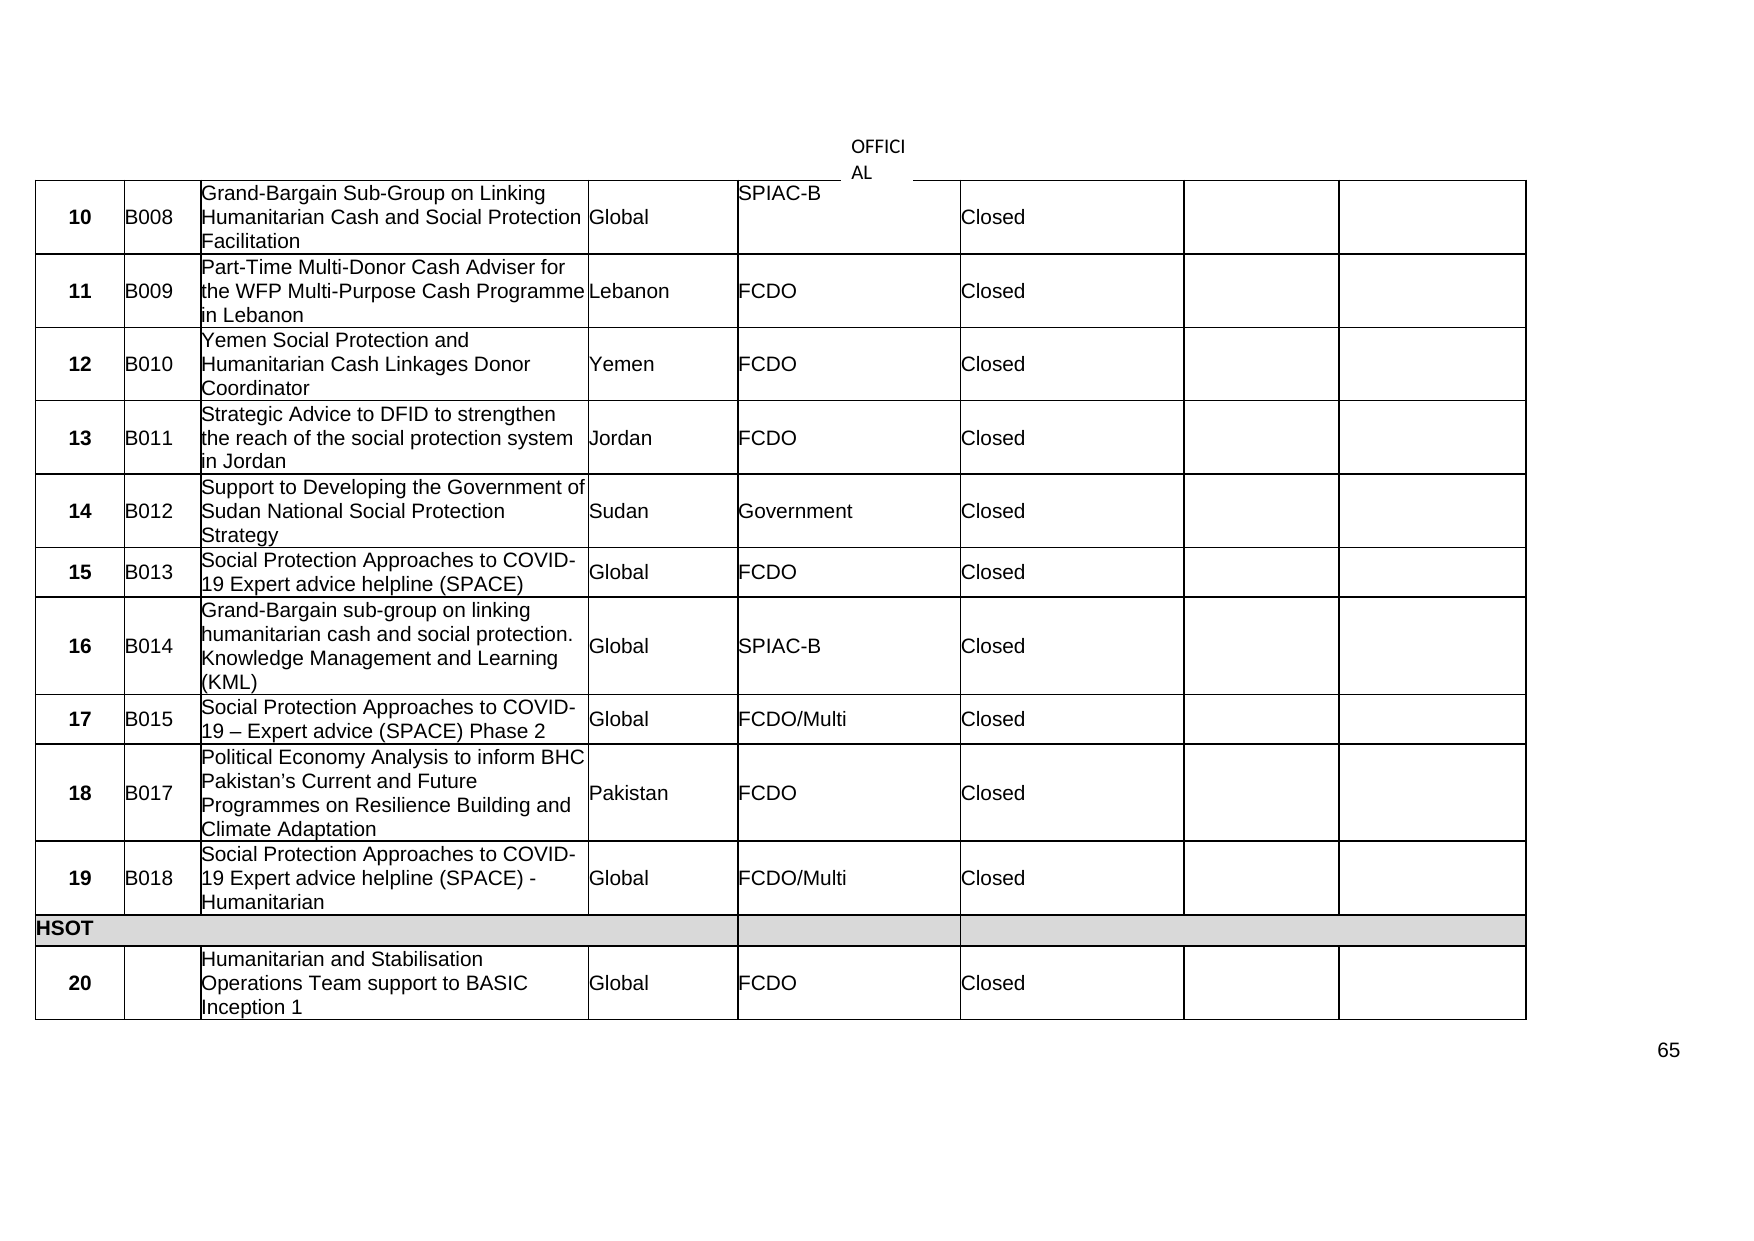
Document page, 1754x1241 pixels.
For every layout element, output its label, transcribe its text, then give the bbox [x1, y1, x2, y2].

table_cell [1185, 598, 1338, 693]
table_cell Global [589, 695, 737, 743]
table_cell B015 [125, 695, 200, 743]
table_cell Global [589, 548, 737, 596]
table_cell Global [589, 598, 737, 693]
table_cell [1340, 548, 1525, 596]
table_cell Humanitarian and Stabilisation Operations Team support to BASIC Inception 1 [202, 947, 588, 1018]
table_cell 18 [36, 745, 124, 840]
table_cell Closed [961, 598, 1183, 693]
table_cell B017 [125, 745, 200, 840]
table_cell Strategic Advice to DFID to strengthen the reach of the social protection system in Jordan [202, 401, 588, 473]
table_cell [1340, 598, 1525, 693]
table_cell B011 [125, 401, 200, 473]
table_cell 15 [36, 548, 124, 596]
table_cell 12 [36, 328, 124, 400]
table_cell [961, 916, 1525, 945]
table_cell Closed [961, 947, 1183, 1018]
table_cell Global [589, 947, 737, 1018]
table_cell FCDO [739, 745, 960, 840]
table_cell [1185, 401, 1338, 473]
table_cell [1185, 947, 1338, 1018]
table_cell 19 [36, 842, 124, 914]
table_cell Closed [961, 475, 1183, 547]
table_cell Social Protection Approaches to COVID-19 – Expert advice (SPACE) Phase 2 [202, 695, 588, 743]
table_cell Global [589, 181, 737, 253]
table_cell 11 [36, 255, 124, 326]
table_cell [739, 916, 960, 945]
table_cell FCDO [739, 947, 960, 1018]
table_cell [1340, 842, 1525, 914]
table_cell Social Protection Approaches to COVID-19 Expert advice helpline (SPACE) - Humanitarian [202, 842, 588, 914]
table_cell 17 [36, 695, 124, 743]
table_cell FCDO [739, 255, 960, 326]
table_cell Closed [961, 401, 1183, 473]
table_cell Part-Time Multi-Donor Cash Adviser for the WFP Multi-Purpose Cash Programme in Lebanon [202, 255, 588, 326]
table_cell Yemen [589, 328, 737, 400]
table_cell [1340, 695, 1525, 743]
table_cell [1185, 181, 1338, 253]
table_cell [1340, 328, 1525, 400]
table_cell [1185, 548, 1338, 596]
table_cell [1185, 842, 1338, 914]
table_cell Support to Developing the Government of Sudan National Social Protection Strategy [202, 475, 588, 547]
table_cell Closed [961, 255, 1183, 326]
table_cell [1185, 255, 1338, 326]
table_cell [1185, 745, 1338, 840]
table_cell [1185, 475, 1338, 547]
table_cell B012 [125, 475, 200, 547]
table_cell B008 [125, 181, 200, 253]
table_cell Closed [961, 695, 1183, 743]
table_cell Pakistan [589, 745, 737, 840]
table_cell B018 [125, 842, 200, 914]
table_cell [1185, 328, 1338, 400]
table_cell HSOT [36, 916, 737, 945]
table_cell FCDO/Multi [739, 695, 960, 743]
table_cell [1340, 401, 1525, 473]
table_cell [1185, 695, 1338, 743]
table_cell Yemen Social Protection and Humanitarian Cash Linkages Donor Coordinator [202, 328, 588, 400]
table_cell Lebanon [589, 255, 737, 326]
table_cell Grand-Bargain sub-group on linking humanitarian cash and social protection. Knowledge Management and Learning (KML) [202, 598, 588, 693]
table_cell Closed [961, 842, 1183, 914]
table_cell Sudan [589, 475, 737, 547]
table_cell [1340, 745, 1525, 840]
table_cell [1340, 181, 1525, 253]
table_cell Government [739, 475, 960, 547]
table_cell B014 [125, 598, 200, 693]
table_cell [1340, 255, 1525, 326]
table_cell 20 [36, 947, 124, 1018]
table_cell Closed [961, 745, 1183, 840]
table_cell FCDO [739, 328, 960, 400]
table_cell Social Protection Approaches to COVID-19 Expert advice helpline (SPACE) [202, 548, 588, 596]
table_cell 16 [36, 598, 124, 693]
table_cell FCDO [739, 548, 960, 596]
table_cell Global [589, 842, 737, 914]
table_cell Grand-Bargain Sub-Group on Linking Humanitarian Cash and Social Protection Facilitation [202, 181, 588, 253]
table_cell FCDO [739, 401, 960, 473]
table_cell 10 [36, 181, 124, 253]
table_cell B009 [125, 255, 200, 326]
table_cell Closed [961, 181, 1183, 253]
table_cell 14 [36, 475, 124, 547]
table_cell SPIAC-B [739, 598, 960, 693]
table_cell [125, 947, 200, 1018]
table_cell [1340, 947, 1525, 1018]
table_cell SPIAC-B [739, 181, 960, 253]
table_cell B010 [125, 328, 200, 400]
table_cell Jordan [589, 401, 737, 473]
table_cell [1340, 475, 1525, 547]
table_cell B013 [125, 548, 200, 596]
table_cell Closed [961, 328, 1183, 400]
table_cell 13 [36, 401, 124, 473]
table_cell FCDO/Multi [739, 842, 960, 914]
table_cell Closed [961, 548, 1183, 596]
table_cell Political Economy Analysis to inform BHC Pakistan’s Current and Future Programmes on Resilience Building and Climate Adaptation [202, 745, 588, 840]
